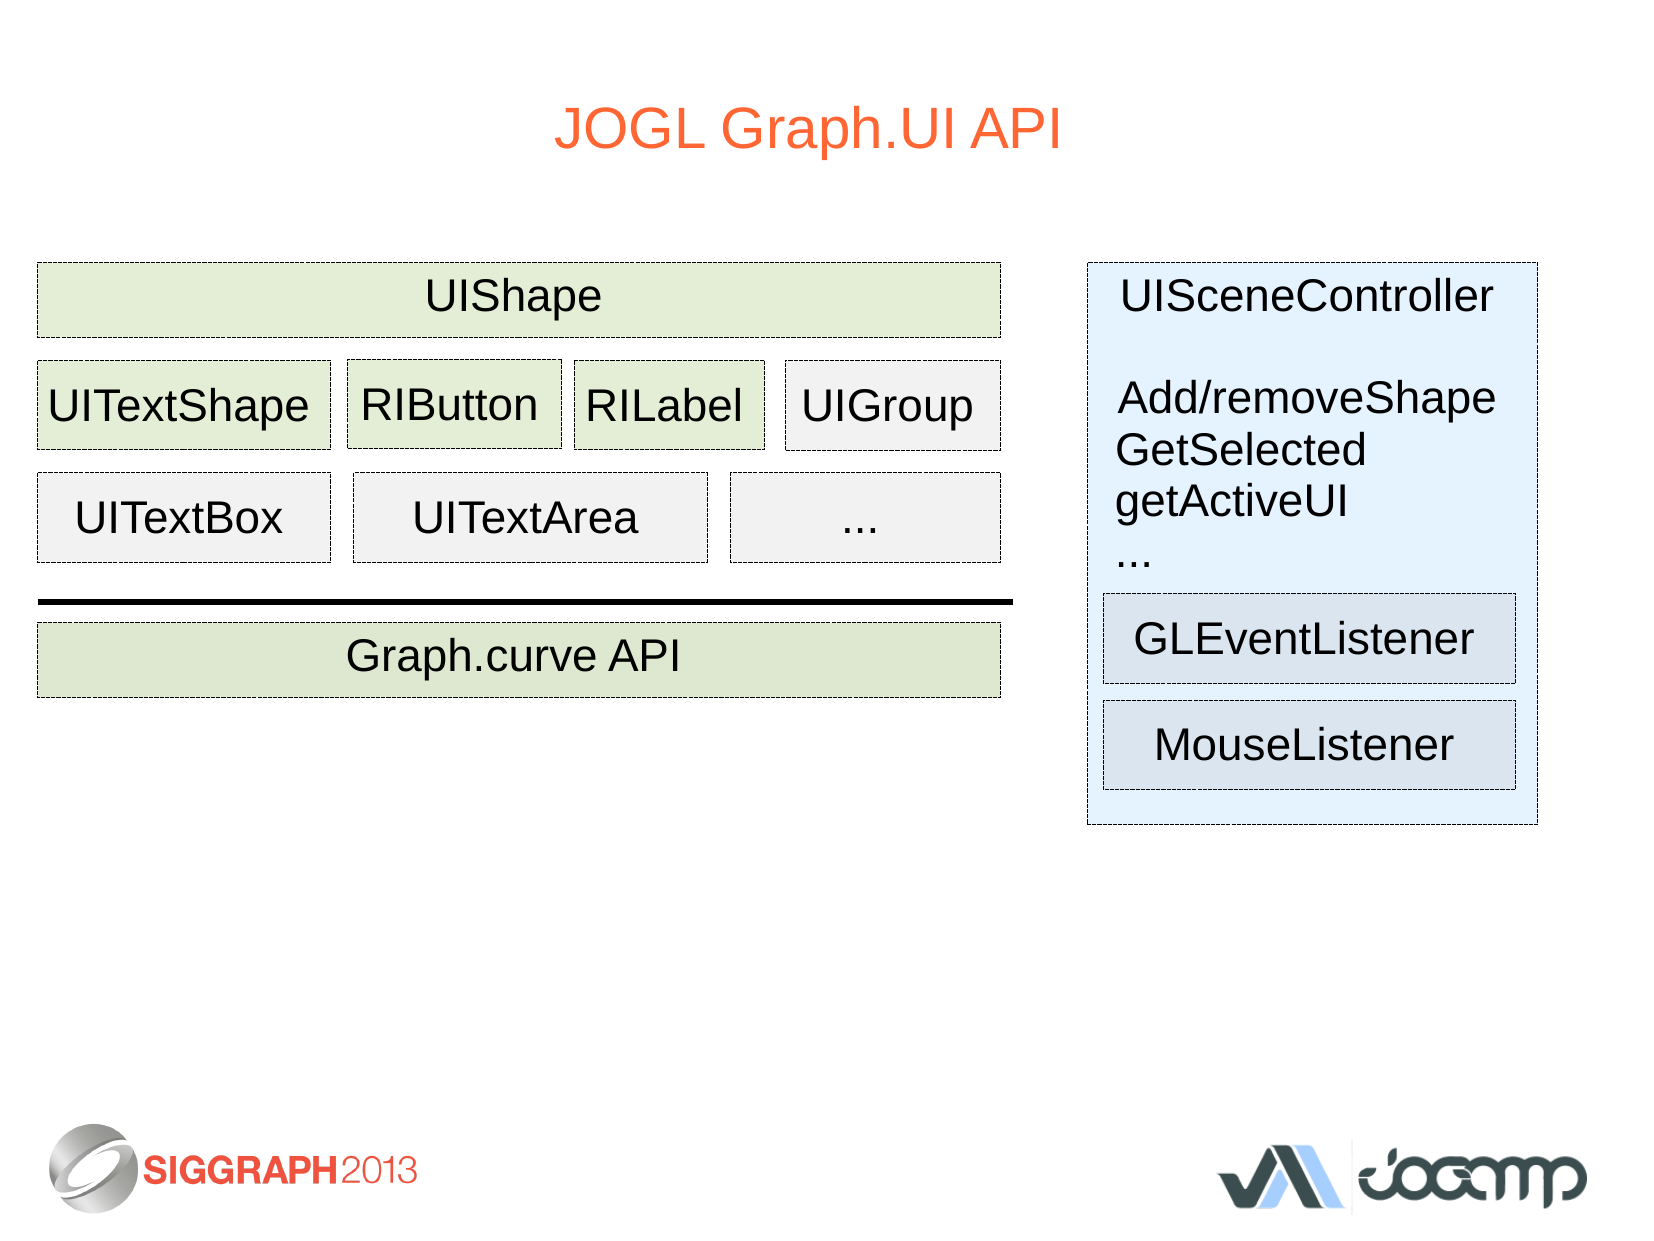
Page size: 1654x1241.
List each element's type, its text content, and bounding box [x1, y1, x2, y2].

picture [45, 1122, 421, 1215]
text_box UITextBox [37, 472, 331, 563]
text_box RILabel [574, 360, 765, 450]
text_box UIGroup [785, 360, 1001, 451]
text_box GLEventListener [1103, 593, 1516, 684]
text_box UISceneController Add/removeShape GetSelected getActiveUI ... [1087, 262, 1538, 825]
text_box MouseListener [1103, 700, 1516, 790]
title JOGL Graph.UI API [68, 56, 1576, 181]
text_box UITextShape [37, 360, 331, 450]
text_box UIShape [37, 262, 1001, 338]
text_box RIButton [347, 359, 562, 449]
text_box UITextArea [353, 472, 708, 563]
text_box ... [730, 472, 1001, 563]
text_box Graph.curve API [37, 622, 1001, 698]
picture [1215, 1139, 1587, 1215]
